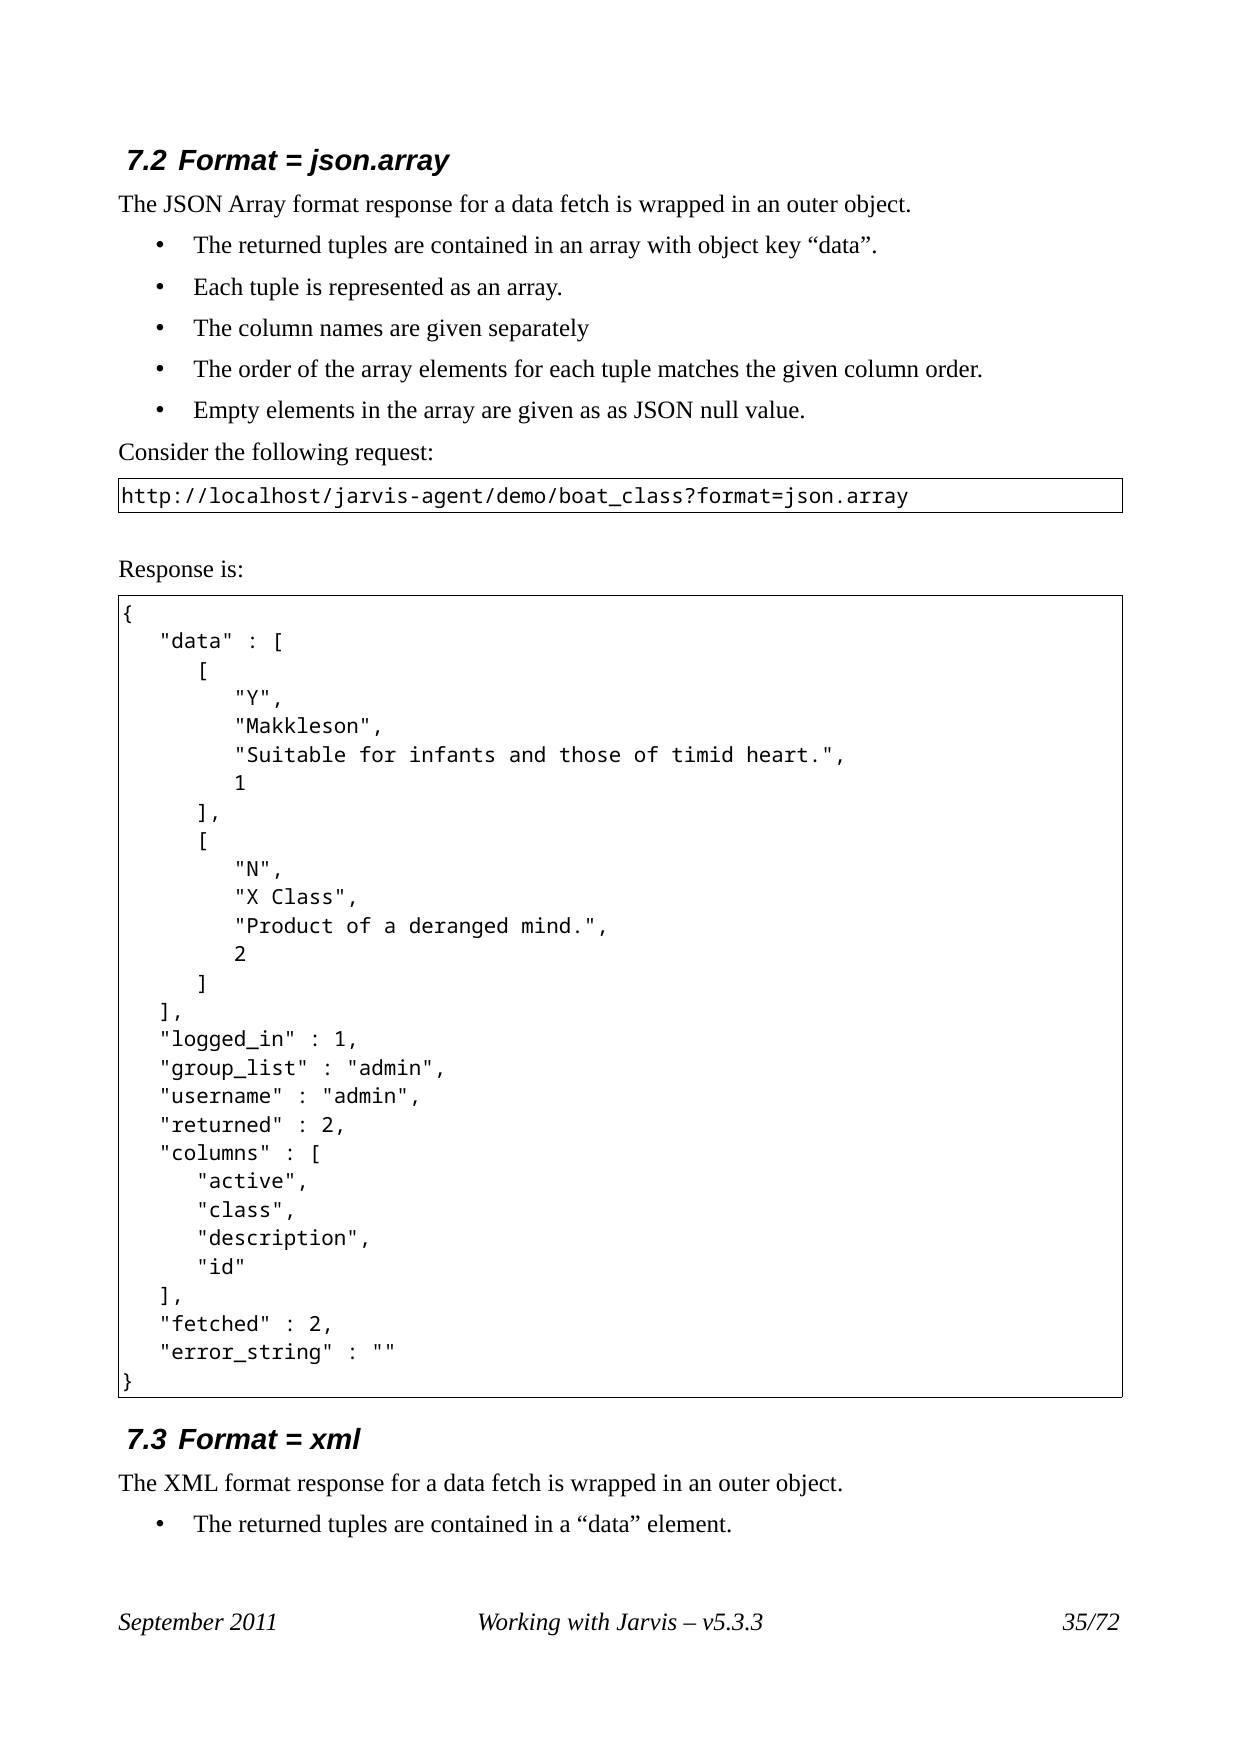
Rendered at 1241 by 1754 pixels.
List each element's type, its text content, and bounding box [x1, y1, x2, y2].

text "logged_in" : 1, [119, 1021, 1122, 1050]
text Response is: [118, 554, 1122, 582]
text [ [119, 822, 1122, 851]
text "class", [119, 1192, 1122, 1221]
text "active", [119, 1164, 1122, 1192]
text The JSON Array format response for a data fetch is wrapped in an outer object. [118, 189, 1122, 218]
text "error_string" : "" [119, 1334, 1122, 1363]
text 2 [119, 936, 1122, 964]
text "N", [119, 851, 1122, 879]
text "Suitable for infants and those of timid heart.", [119, 737, 1122, 766]
text "fetched" : 2, [119, 1306, 1122, 1334]
text "group_list" : "admin", [119, 1050, 1122, 1078]
text ], [119, 993, 1122, 1021]
text Consider the following request: [118, 437, 1122, 465]
list Each tuple is represented as an array. [156, 272, 1122, 300]
list The returned tuples are contained in a “data” element. [156, 1509, 1122, 1538]
text "username" : "admin", [119, 1078, 1122, 1107]
subtitle Format = json.array [118, 143, 1122, 177]
text ], [119, 794, 1122, 822]
text ], [119, 1277, 1122, 1306]
text { [119, 596, 1122, 623]
text "Product of a deranged mind.", [119, 908, 1122, 936]
text "columns" : [ [119, 1135, 1122, 1164]
list The column names are given separately [156, 313, 1122, 342]
text "description", [119, 1221, 1122, 1249]
text "Makkleson", [119, 709, 1122, 737]
text 1 [119, 766, 1122, 794]
text The XML format response for a data fetch is wrapped in an outer object. [118, 1468, 1122, 1497]
text http://localhost/jarvis-agent/demo/boat_class?format=json.array [119, 479, 1122, 512]
list Empty elements in the array are given as as JSON null value. [156, 395, 1122, 424]
text [ [119, 652, 1122, 680]
text } [119, 1363, 1122, 1397]
text "id" [119, 1249, 1122, 1277]
text "Y", [119, 680, 1122, 709]
list The order of the array elements for each tuple matches the given column order. [156, 354, 1122, 383]
text "data" : [ [119, 623, 1122, 652]
text "returned" : 2, [119, 1107, 1122, 1135]
subtitle Format = xml [118, 1422, 1122, 1456]
list The returned tuples are contained in an array with object key “data”. [156, 230, 1122, 259]
text ] [119, 964, 1122, 993]
text "X Class", [119, 879, 1122, 908]
